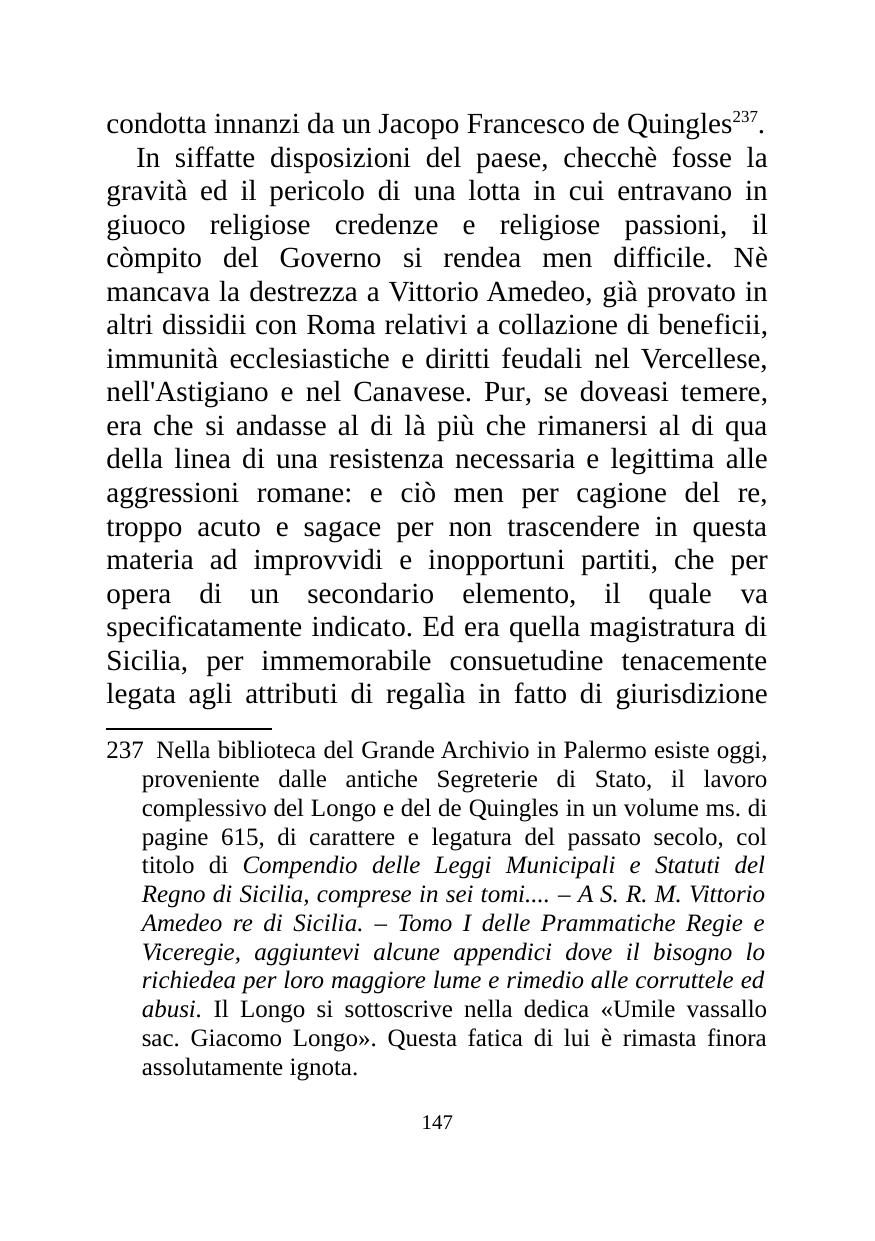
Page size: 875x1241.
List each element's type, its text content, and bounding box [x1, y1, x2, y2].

text Nella biblioteca del Grande Archivio in Palermo esiste oggi, proveniente dalle antiche Segreterie di Stato, il lavoro complessivo del Longo e del de Quingles in un volume ms. di pagine 615, di carattere e legatura del passato secolo, col titolo di Compendio delle Leggi Municipali e Statuti del Regno di Sicilia, comprese in sei tomi.... – A S. R. M. Vittorio Amedeo re di Sicilia. – Tomo I delle Prammatiche Regie e Viceregie, aggiuntevi alcune appendici dove il bisogno lo richiedea per loro maggiore lume e rimedio alle corruttele ed abusi. Il Longo si sottoscrive nella dedica «Umile vassallo sac. Giacomo Longo». Questa fatica di lui è rimasta finora assolutamente ignota. [106, 735, 768, 1080]
text condotta innanzi da un Jacopo Francesco de Quingles. [106, 106, 768, 140]
text In siffatte disposizioni del paese, checchè fosse la gravità ed il pericolo di una lotta in cui entravano in giuoco religiose credenze e religiose passioni, il còmpito del Governo si rendea men difficile. Nè mancava la destrezza a Vittorio Amedeo, già provato in altri dissidii con Roma relativi a collazione di beneficii, immunità ecclesiastiche e diritti feudali nel Vercellese, nell'Astigiano e nel Canavese. Pur, se doveasi temere, era che si andasse al di là più che rimanersi al di qua della linea di una resistenza necessaria e legittima alle aggressioni romane: e ciò men per cagione del re, troppo acuto e sagace per non trascendere in questa materia ad improvvidi e inopportuni partiti, che per opera di un secondario elemento, il quale va specificatamente indicato. Ed era quella magistratura di Sicilia, per immemorabile consuetudine tenacemente legata agli attributi di regalìa in fatto di giurisdizione [106, 140, 768, 710]
